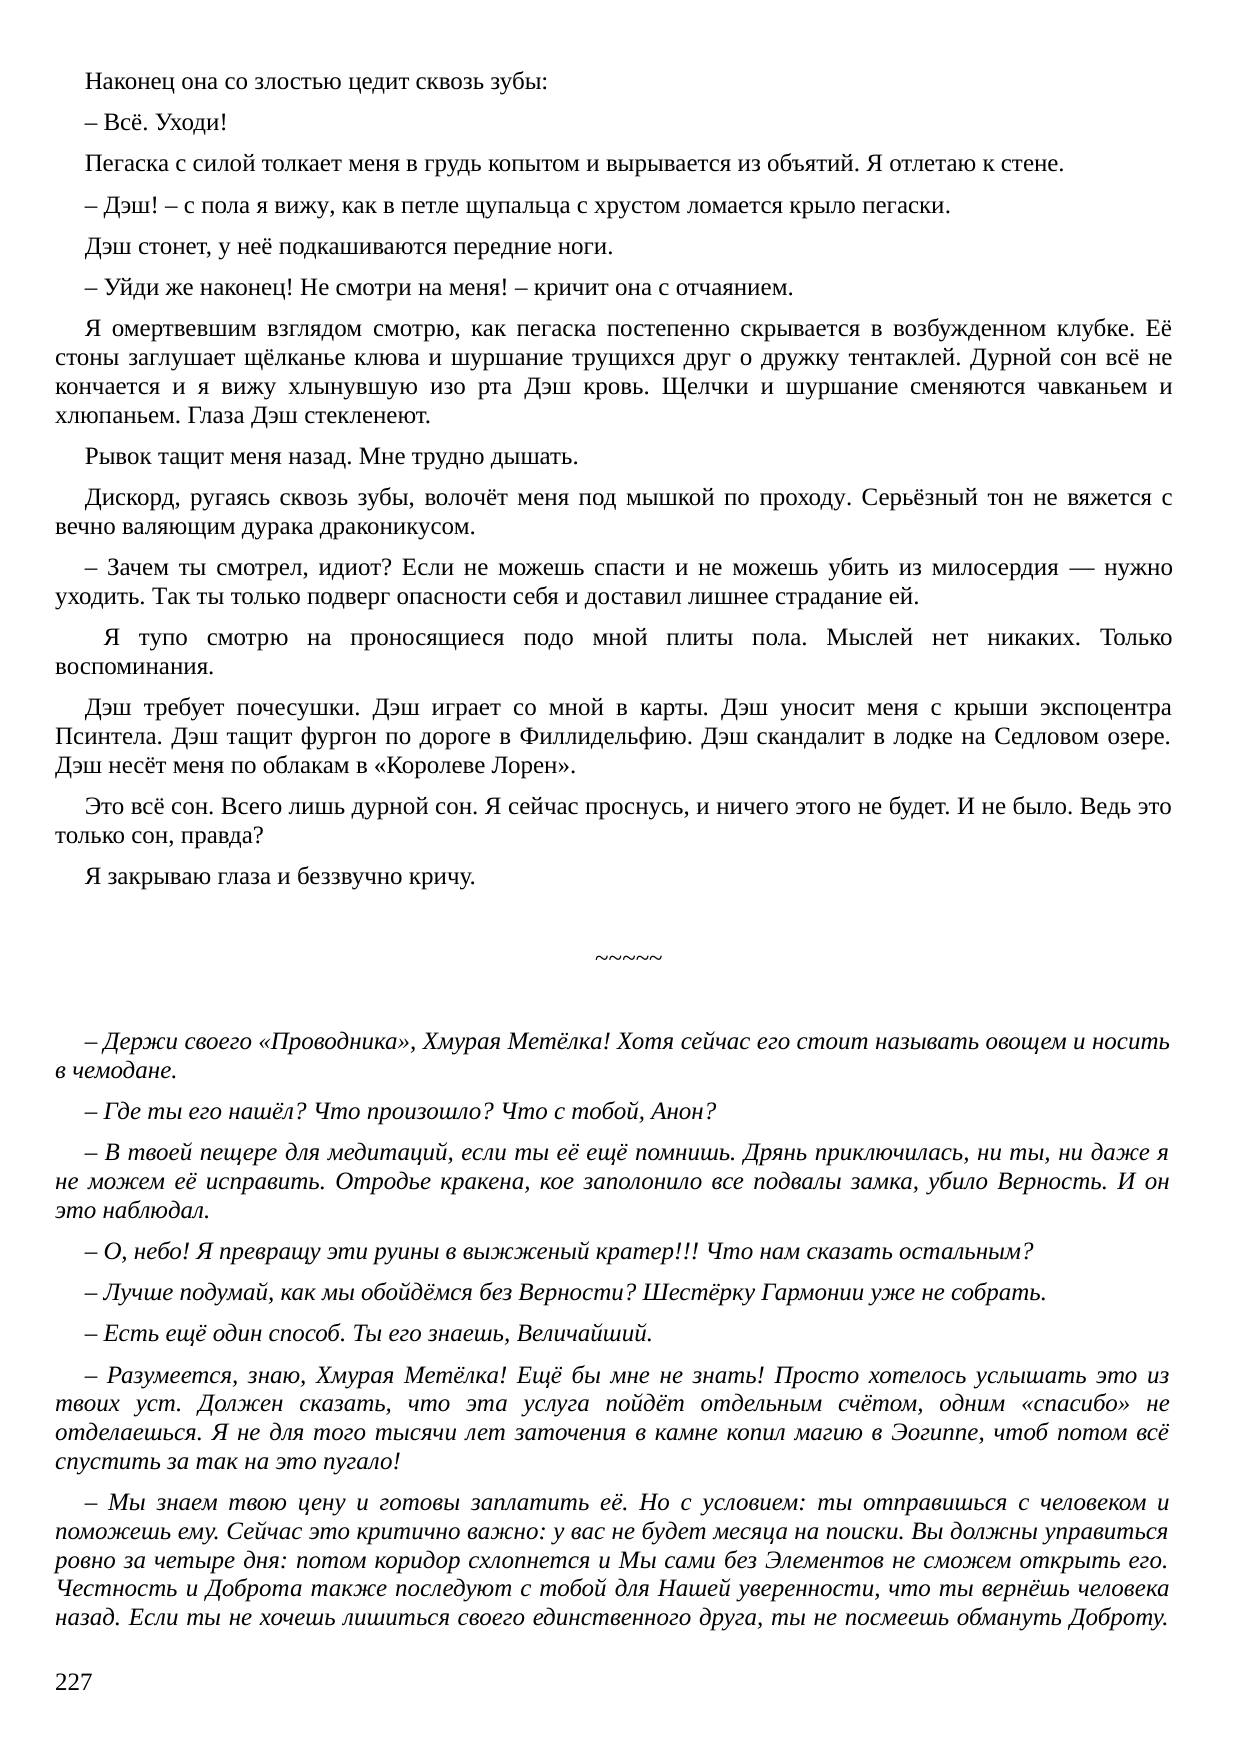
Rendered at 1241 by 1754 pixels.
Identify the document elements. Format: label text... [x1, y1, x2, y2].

text Пегаска с силой толкает меня в грудь копытом и вырывается из объятий. Я отлетаю к стене. [55, 148, 1173, 177]
text – Где ты его нашёл? Что произошло? Что с тобой, Анон? [55, 1096, 1173, 1125]
text – Зачем ты смотрел, идиот? Если не можешь спасти и не можешь убить из милосердия — нужно уходить. Так ты только подверг опасности себя и доставил лишнее страдание ей. [55, 552, 1173, 610]
text Рывок тащит меня назад. Мне трудно дышать. [55, 441, 1173, 470]
text – Уйди же наконец! Не смотри на меня! – кричит она с отчаянием. [55, 272, 1173, 301]
text – Разумеется, знаю, Хмурая Метёлка! Ещё бы мне не знать! Просто хотелось услышать это из твоих уст. Должен сказать, что эта услуга пойдёт отдельным счётом, одним «спасибо» не отделаешься. Я не для того тысячи лет заточения в камне копил магию в Эогиппе, чтоб потом всё спустить за так на это пугало! [55, 1360, 1173, 1475]
text Наконец она со злостью цедит сквозь зубы: [55, 66, 1173, 95]
text – В твоей пещере для медитаций, если ты её ещё помнишь. Дрянь приключилась, ни ты, ни даже я не можем её исправить. Отродье кракена, кое заполонило все подвалы замка, убило Верность. И он это наблюдал. [55, 1137, 1173, 1223]
text – О, небо! Я превращу эти руины в выжженый кратер!!! Что нам сказать остальным? [55, 1236, 1173, 1265]
text – Дэш! – с пола я вижу, как в петле щупальца с хрустом ломается крыло пегаски. [55, 190, 1173, 218]
text – Держи своего «Проводника», Хмурая Метёлка! Хотя сейчас его стоит называть овощем и носить в чемодане. [55, 1026, 1173, 1083]
text ~~~~~ [55, 943, 1173, 972]
text Я закрываю глаза и беззвучно кричу. [55, 861, 1173, 890]
text Дискорд, ругаясь сквозь зубы, волочёт меня под мышкой по проходу. Серьёзный тон не вяжется с вечно валяющим дурака драконикусом. [55, 482, 1173, 540]
text Я тупо смотрю на проносящиеся подо мной плиты пола. Мыслей нет никаких. Только воспоминания. [55, 622, 1173, 680]
text – Мы знаем твою цену и готовы заплатить её. Но с условием: ты отправишься с человеком и поможешь ему. Сейчас это критично важно: у вас не будет месяца на поиски. Вы должны управиться ровно за четыре дня: потом коридор схлопнется и Мы сами без Элементов не сможем открыть его. Честность и Доброта также последуют с тобой для Нашей уверенности, что ты вернёшь человека назад. Если ты не хочешь лишиться своего единственного друга, ты не посмеешь обмануть Доброту. [55, 1487, 1173, 1631]
text Это всё сон. Всего лишь дурной сон. Я сейчас проснусь, и ничего этого не будет. И не было. Ведь это только сон, правда? [55, 791, 1173, 848]
text – Есть ещё один способ. Ты его знаешь, Величайший. [55, 1318, 1173, 1347]
text Дэш требует почесушки. Дэш играет со мной в карты. Дэш уносит меня с крыши экспоцентра Псинтела. Дэш тащит фургон по дороге в Филлидельфию. Дэш скандалит в лодке на Седловом озере. Дэш несёт меня по облакам в «Королеве Лорен». [55, 692, 1173, 778]
text Дэш стонет, у неё подкашиваются передние ноги. [55, 231, 1173, 260]
text – Лучше подумай, как мы обойдёмся без Верности? Шестёрку Гармонии уже не собрать. [55, 1277, 1173, 1306]
text – Всё. Уходи! [55, 107, 1173, 136]
text Я омертвевшим взглядом смотрю, как пегаска постепенно скрывается в возбужденном клубке. Её стоны заглушает щёлканье клюва и шуршание трущихся друг о дружку тентаклей. Дурной сон всё не кончается и я вижу хлынувшую изо рта Дэш кровь. Щелчки и шуршание сменяются чавканьем и хлюпаньем. Глаза Дэш стекленеют. [55, 313, 1173, 428]
